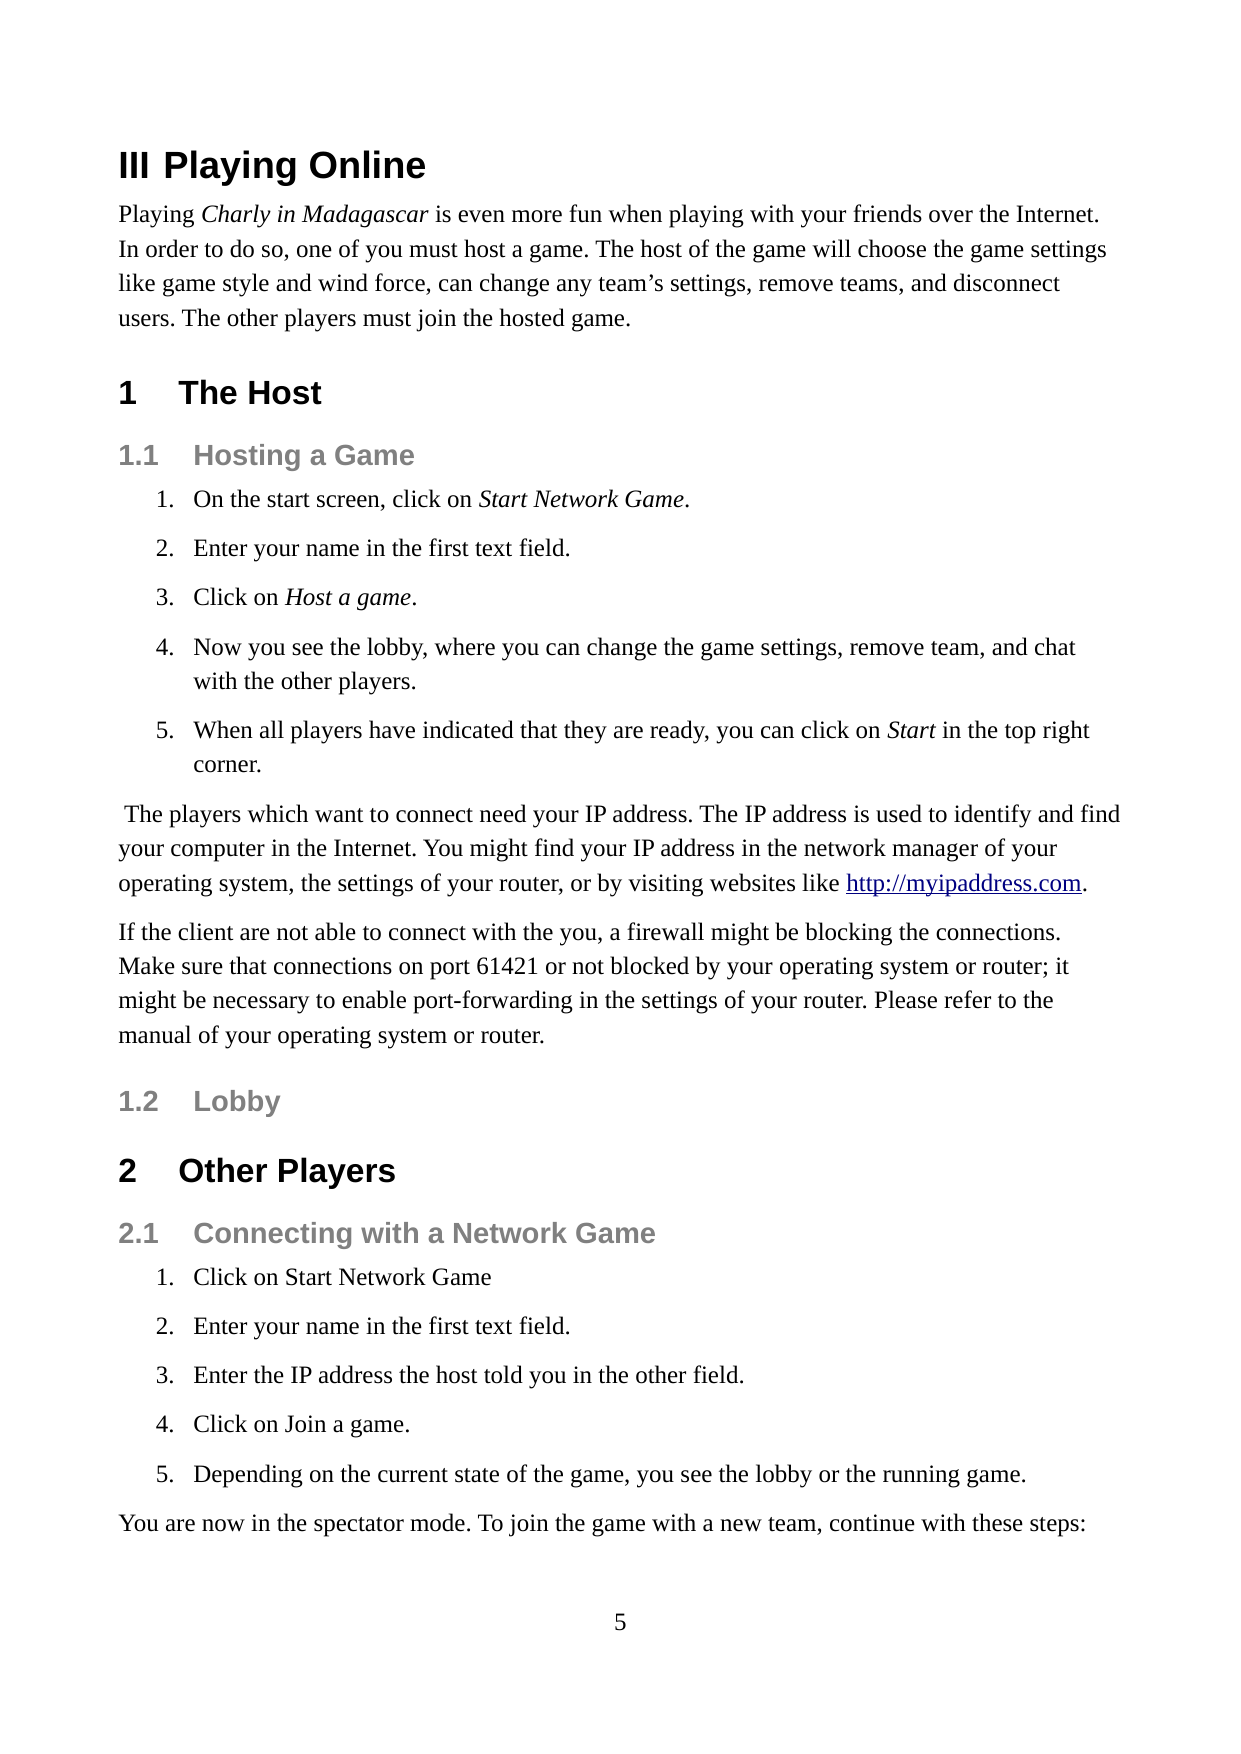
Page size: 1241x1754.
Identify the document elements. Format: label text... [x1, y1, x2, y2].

list On the start screen, click on Start Network Game. [156, 484, 1122, 513]
list Click on Join a game. [156, 1409, 1122, 1438]
list Click on Host a game. [156, 582, 1122, 611]
subtitle Playing Online [118, 143, 1122, 187]
text If the client are not able to connect with the you, a firewall might be blocking the connections. Make sure that connections on port 61421 or not blocked by your operating system or router; it might be necessary to enable port-forwarding in the settings of your router. Please refer to the manual of your operating system or router. [118, 917, 1122, 1049]
list Now you see the lobby, where you can change the game settings, remove team, and chat with the other players. [156, 632, 1122, 695]
text The players which want to connect need your IP address. The IP address is used to identify and find your computer in the Internet. You might find your IP address in the network manager of your operating system, the settings of your router, or by visiting websites like http://myipaddress.com. [118, 799, 1122, 896]
list Click on Start Network Game [156, 1262, 1122, 1291]
subtitle Hosting a Game [118, 438, 1122, 472]
text Playing Charly in Madagascar is even more fun when playing with your friends over the Internet. In order to do so, one of you must host a game. The host of the game will choose the game settings like game style and wind force, can change any team’s settings, remove teams, and disconnect users. The other players must join the hosted game. [118, 199, 1122, 331]
subtitle Lobby [118, 1084, 1122, 1117]
list When all players have indicated that they are ready, you can click on Start in the top right corner. [156, 715, 1122, 778]
subtitle The Host [118, 373, 1122, 411]
subtitle Other Players [118, 1151, 1122, 1189]
list Depending on the current state of the game, you see the lobby or the running game. [156, 1459, 1122, 1487]
text You are now in the spectator mode. To join the game with a new team, continue with these steps: [118, 1508, 1122, 1536]
list Enter the IP address the host told you in the other field. [156, 1361, 1122, 1389]
list Enter your name in the first text field. [156, 533, 1122, 562]
subtitle Connecting with a Network Game [118, 1216, 1122, 1250]
list Enter your name in the first text field. [156, 1311, 1122, 1340]
